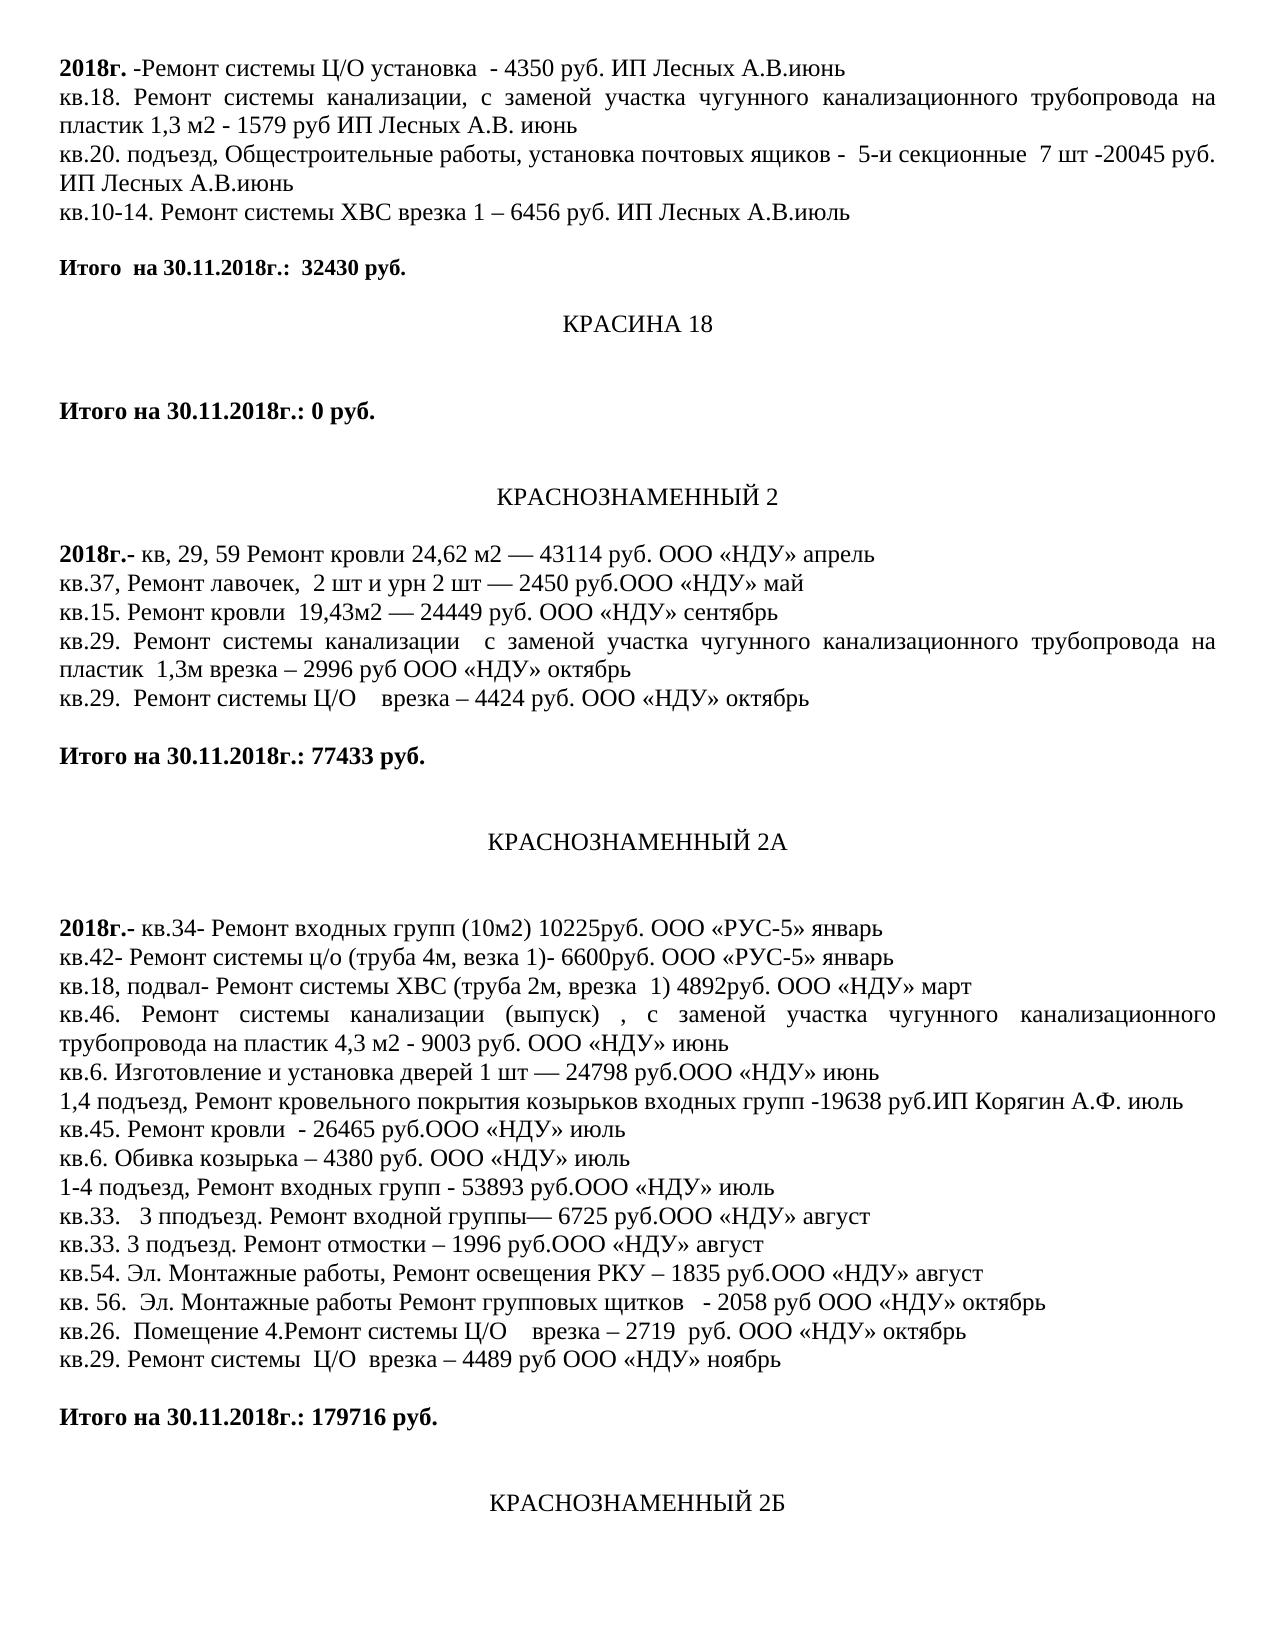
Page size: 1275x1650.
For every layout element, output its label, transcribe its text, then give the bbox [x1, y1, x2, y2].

text кв.46. Ремонт системы канализации (выпуск) , с заменой участка чугунного канализационного трубопровода на пластик 4,3 м2 - 9003 руб. ООО «НДУ» июнь [59, 999, 1216, 1057]
text кв.15. Ремонт кровли 19,43м2 — 24449 руб. ООО «НДУ» сентябрь [59, 597, 1216, 626]
text кв.29. Ремонт системы Ц/О врезка – 4489 руб ООО «НДУ» ноябрь [59, 1344, 1216, 1373]
text кв.33. 3 подъезд. Ремонт отмостки – 1996 руб.ООО «НДУ» август [59, 1229, 1216, 1258]
text кв.20. подъезд, Общестроительные работы, установка почтовых ящиков - 5-и секционные 7 шт -20045 руб. ИП Лесных А.В.июнь [59, 139, 1216, 197]
text 2018г. -Ремонт системы Ц/О установка - 4350 руб. ИП Лесных А.В.июнь [59, 53, 1216, 82]
text 2018г.- кв, 29, 59 Ремонт кровли 24,62 м2 — 43114 руб. ООО «НДУ» апрель [59, 539, 1216, 568]
text КРАСНОЗНАМЕННЫЙ 2А [59, 827, 1216, 856]
text кв.54. Эл. Монтажные работы, Ремонт освещения РКУ – 1835 руб.ООО «НДУ» август [59, 1258, 1216, 1287]
text кв.29. Ремонт системы канализации с заменой участка чугунного канализационного трубопровода на пластик 1,3м врезка – 2996 руб ООО «НДУ» октябрь [59, 626, 1216, 683]
text Итого на 30.11.2018г.: 77433 руб. [59, 741, 1216, 769]
text кв.6. Изготовление и установка дверей 1 шт — 24798 руб.ООО «НДУ» июнь [59, 1057, 1216, 1086]
text кв.29. Ремонт системы Ц/О врезка – 4424 руб. ООО «НДУ» октябрь [59, 683, 1216, 712]
text 1,4 подъезд, Ремонт кровельного покрытия козырьков входных групп -19638 руб.ИП Корягин А.Ф. июль [59, 1086, 1216, 1114]
text кв.10-14. Ремонт системы ХВС врезка 1 – 6456 руб. ИП Лесных А.В.июль [59, 197, 1216, 226]
text Итого на 30.11.2018г.: 179716 руб. [59, 1402, 1216, 1431]
text Итого на 30.11.2018г.: 0 руб. [59, 396, 1216, 424]
text КРАСИНА 18 [59, 309, 1216, 338]
text Итого на 30.11.2018г.: 32430 руб. [59, 254, 1216, 281]
text 1-4 подъезд, Ремонт входных групп - 53893 руб.ООО «НДУ» июль [59, 1172, 1216, 1201]
text кв.45. Ремонт кровли - 26465 руб.ООО «НДУ» июль [59, 1114, 1216, 1143]
text кв.33. 3 пподъезд. Ремонт входной группы— 6725 руб.ООО «НДУ» август [59, 1201, 1216, 1229]
text кв.42- Ремонт системы ц/о (труба 4м, везка 1)- 6600руб. ООО «РУС-5» январь [59, 942, 1216, 971]
text кв.26. Помещение 4.Ремонт системы Ц/О врезка – 2719 руб. ООО «НДУ» октябрь [59, 1316, 1216, 1344]
text КРАСНОЗНАМЕННЫЙ 2 [59, 482, 1216, 511]
text КРАСНОЗНАМЕННЫЙ 2Б [59, 1488, 1216, 1517]
text кв. 56. Эл. Монтажные работы Ремонт групповых щитков - 2058 руб ООО «НДУ» октябрь [59, 1287, 1216, 1316]
text кв.18. Ремонт системы канализации, с заменой участка чугунного канализационного трубопровода на пластик 1,3 м2 - 1579 руб ИП Лесных А.В. июнь [59, 82, 1216, 139]
text кв.37, Ремонт лавочек, 2 шт и урн 2 шт — 2450 руб.ООО «НДУ» май [59, 568, 1216, 597]
text кв.18, подвал- Ремонт системы ХВС (труба 2м, врезка 1) 4892руб. ООО «НДУ» март [59, 971, 1216, 999]
text 2018г.- кв.34- Ремонт входных групп (10м2) 10225руб. ООО «РУС-5» январь [59, 913, 1216, 942]
text кв.6. Обивка козырька – 4380 руб. ООО «НДУ» июль [59, 1143, 1216, 1172]
